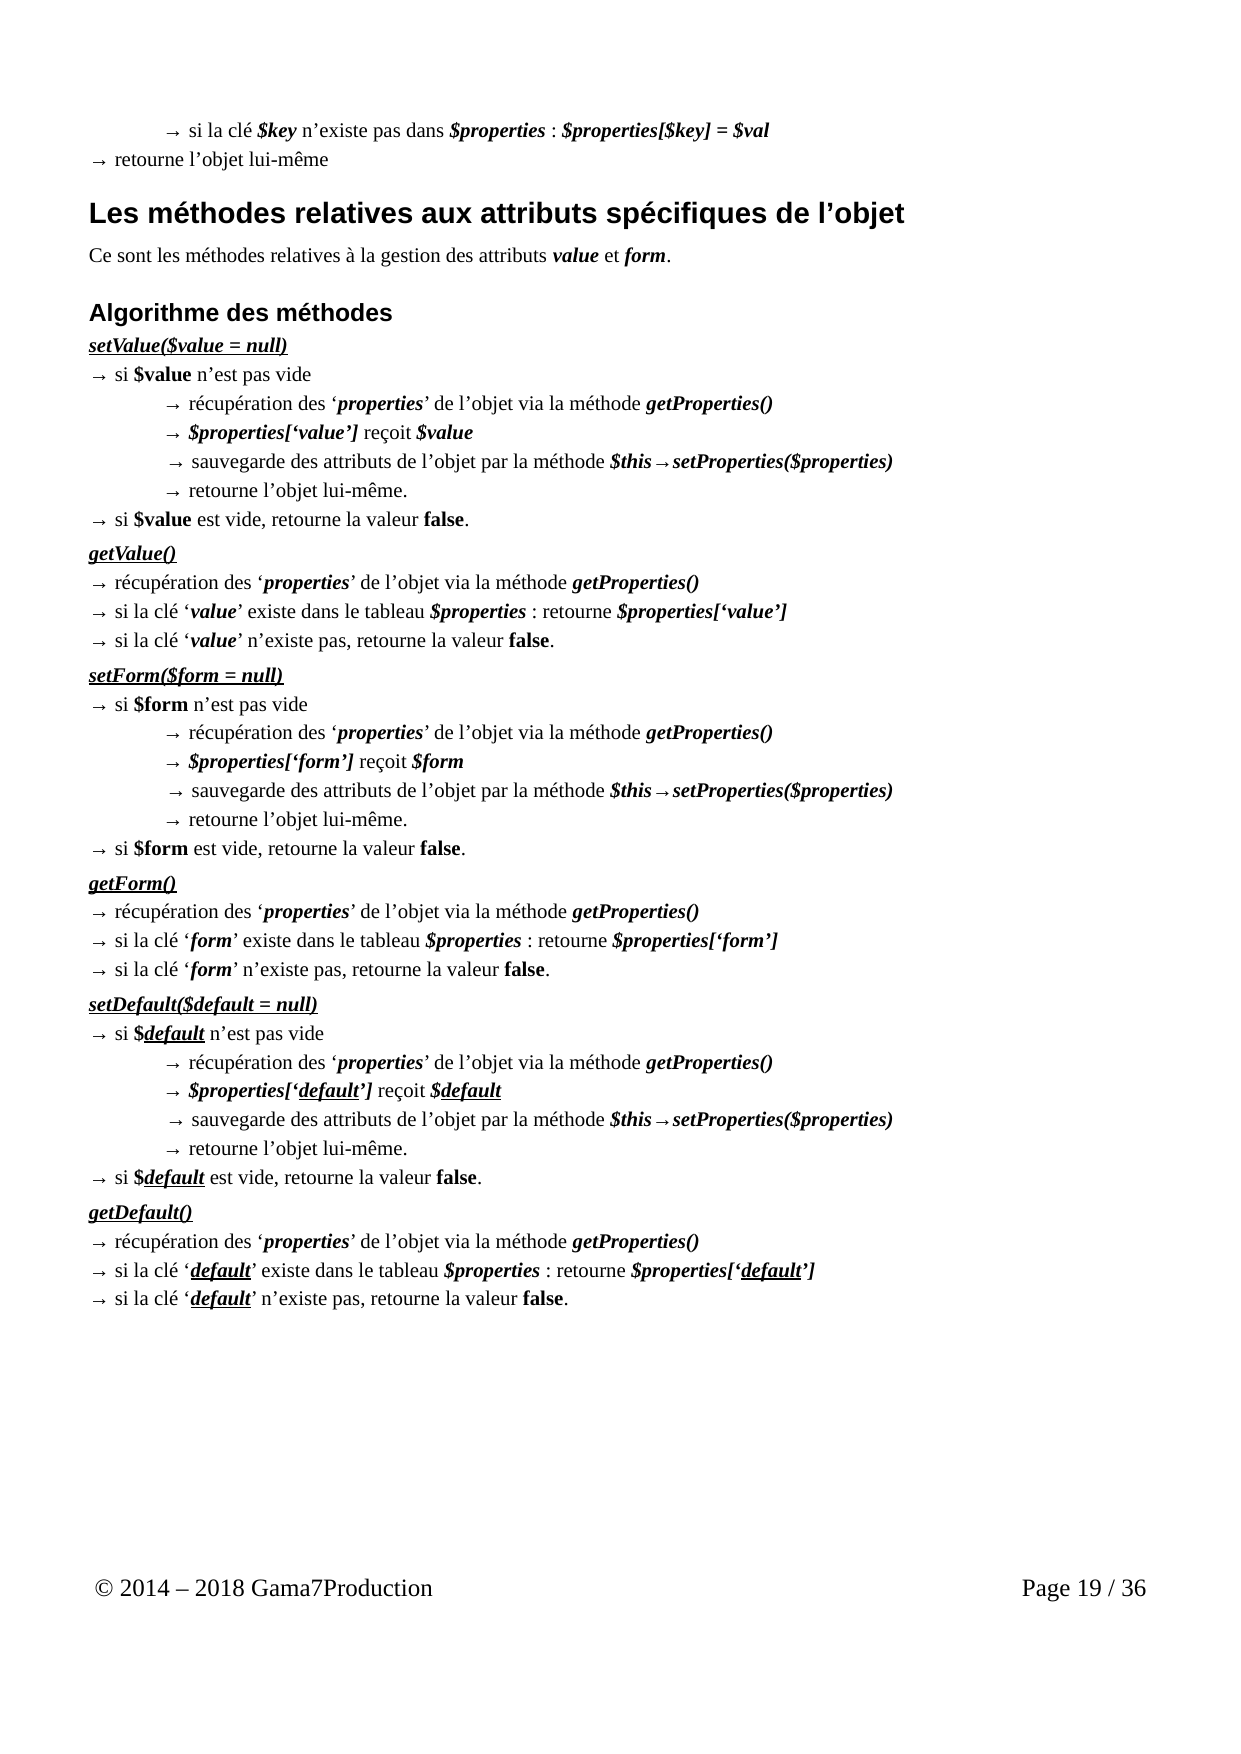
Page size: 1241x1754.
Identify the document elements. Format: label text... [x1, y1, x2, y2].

text → récupération des ‘properties’ de l’objet via la méthode getProperties() [88, 720, 1152, 744]
text setForm($form = null) [88, 663, 1152, 687]
text → si $form n’est pas vide [88, 691, 1152, 716]
text → si $form est vide, retourne la valeur false. [88, 836, 1152, 860]
text → retourne l’objet lui-même. [88, 807, 1152, 831]
text → si la clé ‘value’ existe dans le tableau $properties : retourne $properties[‘value’] [88, 599, 1152, 623]
text → $properties[‘value’] reçoit $value [88, 420, 1152, 444]
text → si la clé ‘form’ n’existe pas, retourne la valeur false. [88, 957, 1152, 981]
text → si la clé ‘default’ n’existe pas, retourne la valeur false. [88, 1286, 1152, 1310]
subtitle Les méthodes relatives aux attributs spécifiques de l’objet [88, 196, 1152, 230]
text setDefault($default = null) [88, 992, 1152, 1016]
text getDefault() [88, 1200, 1152, 1224]
text setValue($value = null) [88, 333, 1152, 357]
text → sauvegarde des attributs de l’objet par la méthode $this→setProperties($properties) [165, 1107, 1152, 1131]
text getForm() [88, 871, 1152, 894]
text → retourne l’objet lui-même. [88, 1136, 1152, 1160]
text → si la clé ‘default’ existe dans le tableau $properties : retourne $properties[‘default’] [88, 1257, 1152, 1282]
text → si $value n’est pas vide [88, 362, 1152, 386]
text → $properties[‘form’] reçoit $form [88, 749, 1152, 773]
text → sauvegarde des attributs de l’objet par la méthode $this→setProperties($properties) [165, 778, 1152, 802]
text → si $value est vide, retourne la valeur false. [88, 506, 1152, 531]
text → si $default est vide, retourne la valeur false. [88, 1165, 1152, 1189]
text → sauvegarde des attributs de l’objet par la méthode $this→setProperties($properties) [165, 449, 1152, 473]
text → retourne l’objet lui-même [88, 147, 1152, 171]
text → si la clé ‘value’ n’existe pas, retourne la valeur false. [88, 628, 1152, 652]
text → récupération des ‘properties’ de l’objet via la méthode getProperties() [88, 899, 1152, 923]
text → récupération des ‘properties’ de l’objet via la méthode getProperties() [88, 391, 1152, 415]
text → si la clé ‘form’ existe dans le tableau $properties : retourne $properties[‘form’] [88, 928, 1152, 952]
text → récupération des ‘properties’ de l’objet via la méthode getProperties() [88, 1229, 1152, 1253]
text Ce sont les méthodes relatives à la gestion des attributs value et form. [88, 243, 1152, 267]
text → $properties[‘default’] reçoit $default [88, 1078, 1152, 1102]
text → retourne l’objet lui-même. [88, 478, 1152, 502]
text → récupération des ‘properties’ de l’objet via la méthode getProperties() [88, 570, 1152, 594]
text → si $default n’est pas vide [88, 1021, 1152, 1045]
subtitle Algorithme des méthodes [88, 298, 1152, 327]
text → récupération des ‘properties’ de l’objet via la méthode getProperties() [88, 1049, 1152, 1074]
text → si la clé $key n’existe pas dans $properties : $properties[$key] = $val [88, 118, 1152, 142]
text getValue() [88, 541, 1152, 565]
